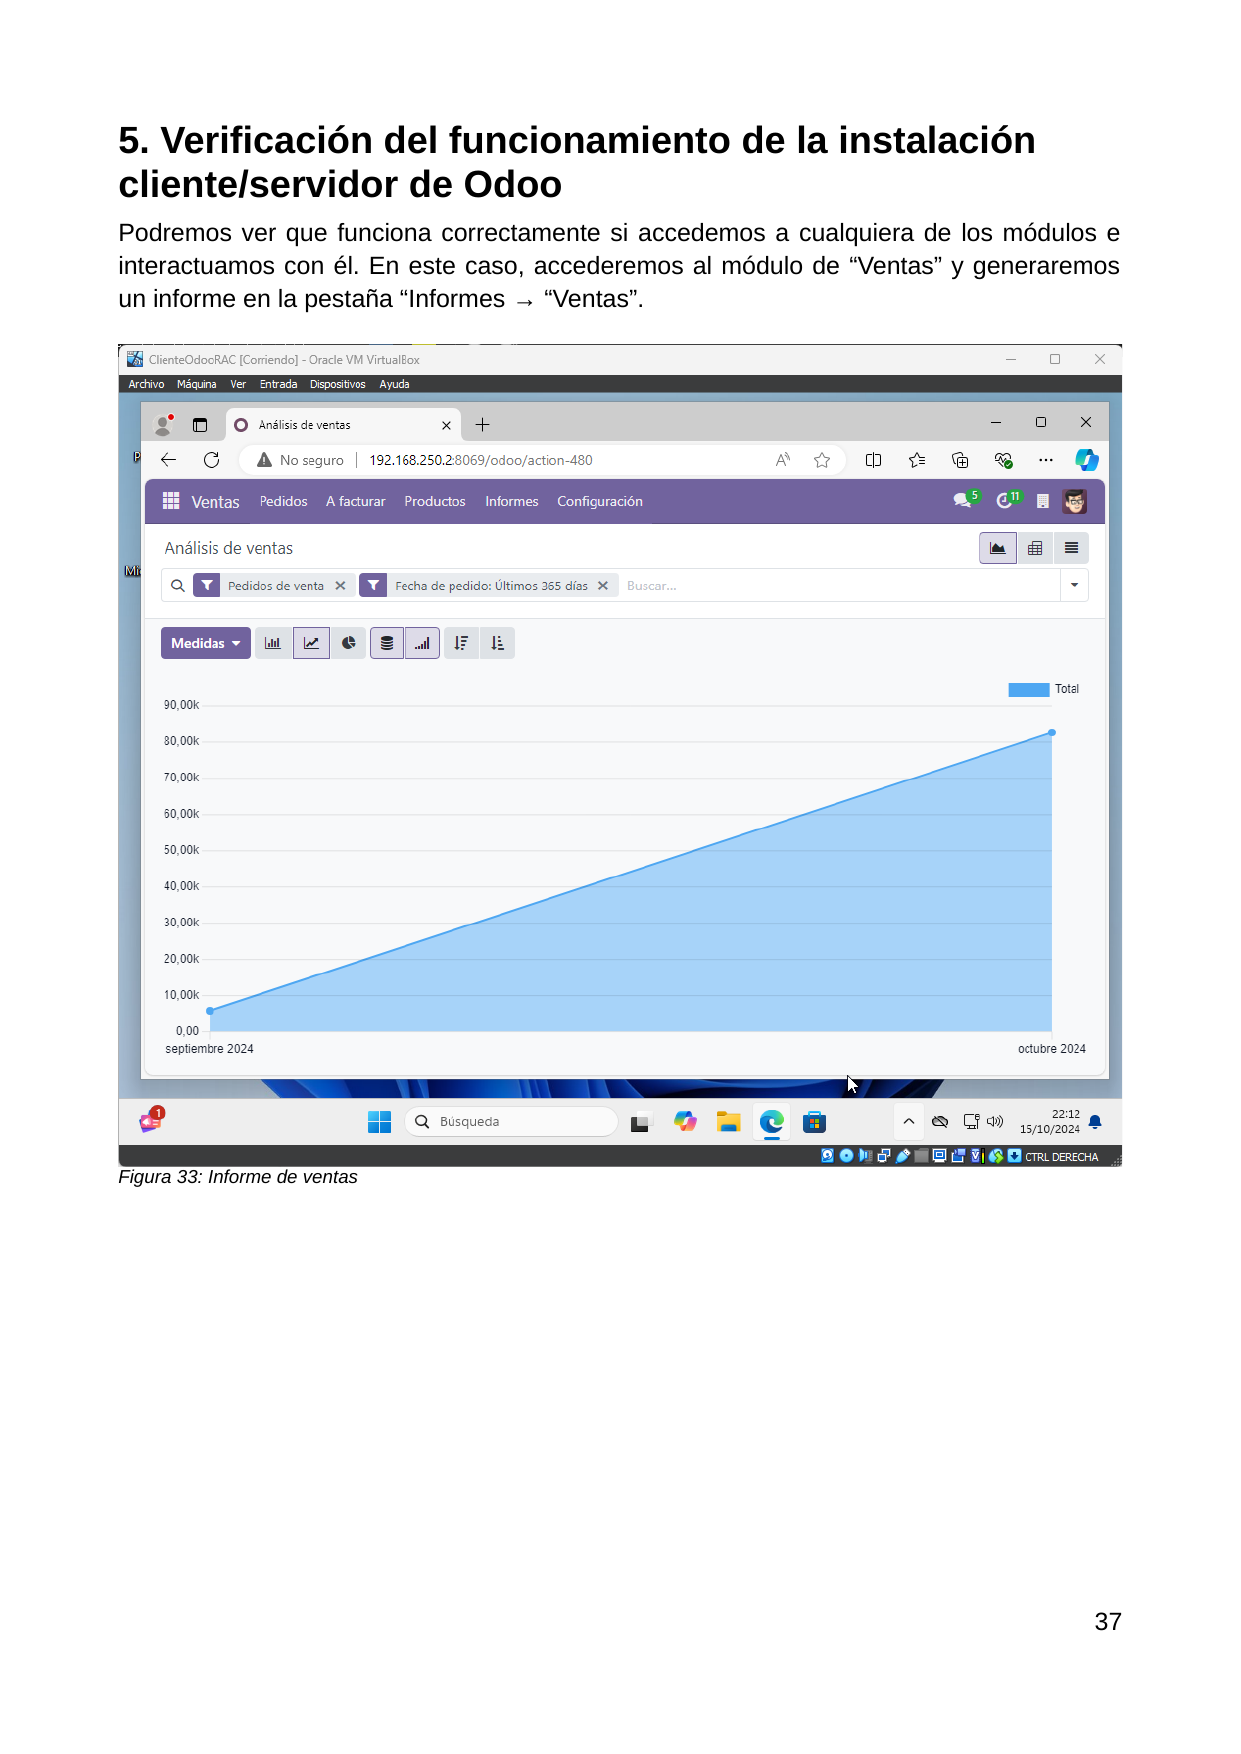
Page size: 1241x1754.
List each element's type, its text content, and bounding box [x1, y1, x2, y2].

text Podremos ver que funciona correctamente si accedemos a cualquiera de los módulos e interactuamos con él. En este caso, accederemos al módulo de “Ventas” y generaremos un informe en la pestaña “Informes → “Ventas”. [118, 218, 1122, 313]
picture [118, 344, 1123, 1167]
subtitle 5. Verificación del funcionamiento de la instalación cliente/servidor de Odoo [118, 118, 1122, 205]
text Figura 33: Informe de ventas [118, 1167, 1122, 1188]
